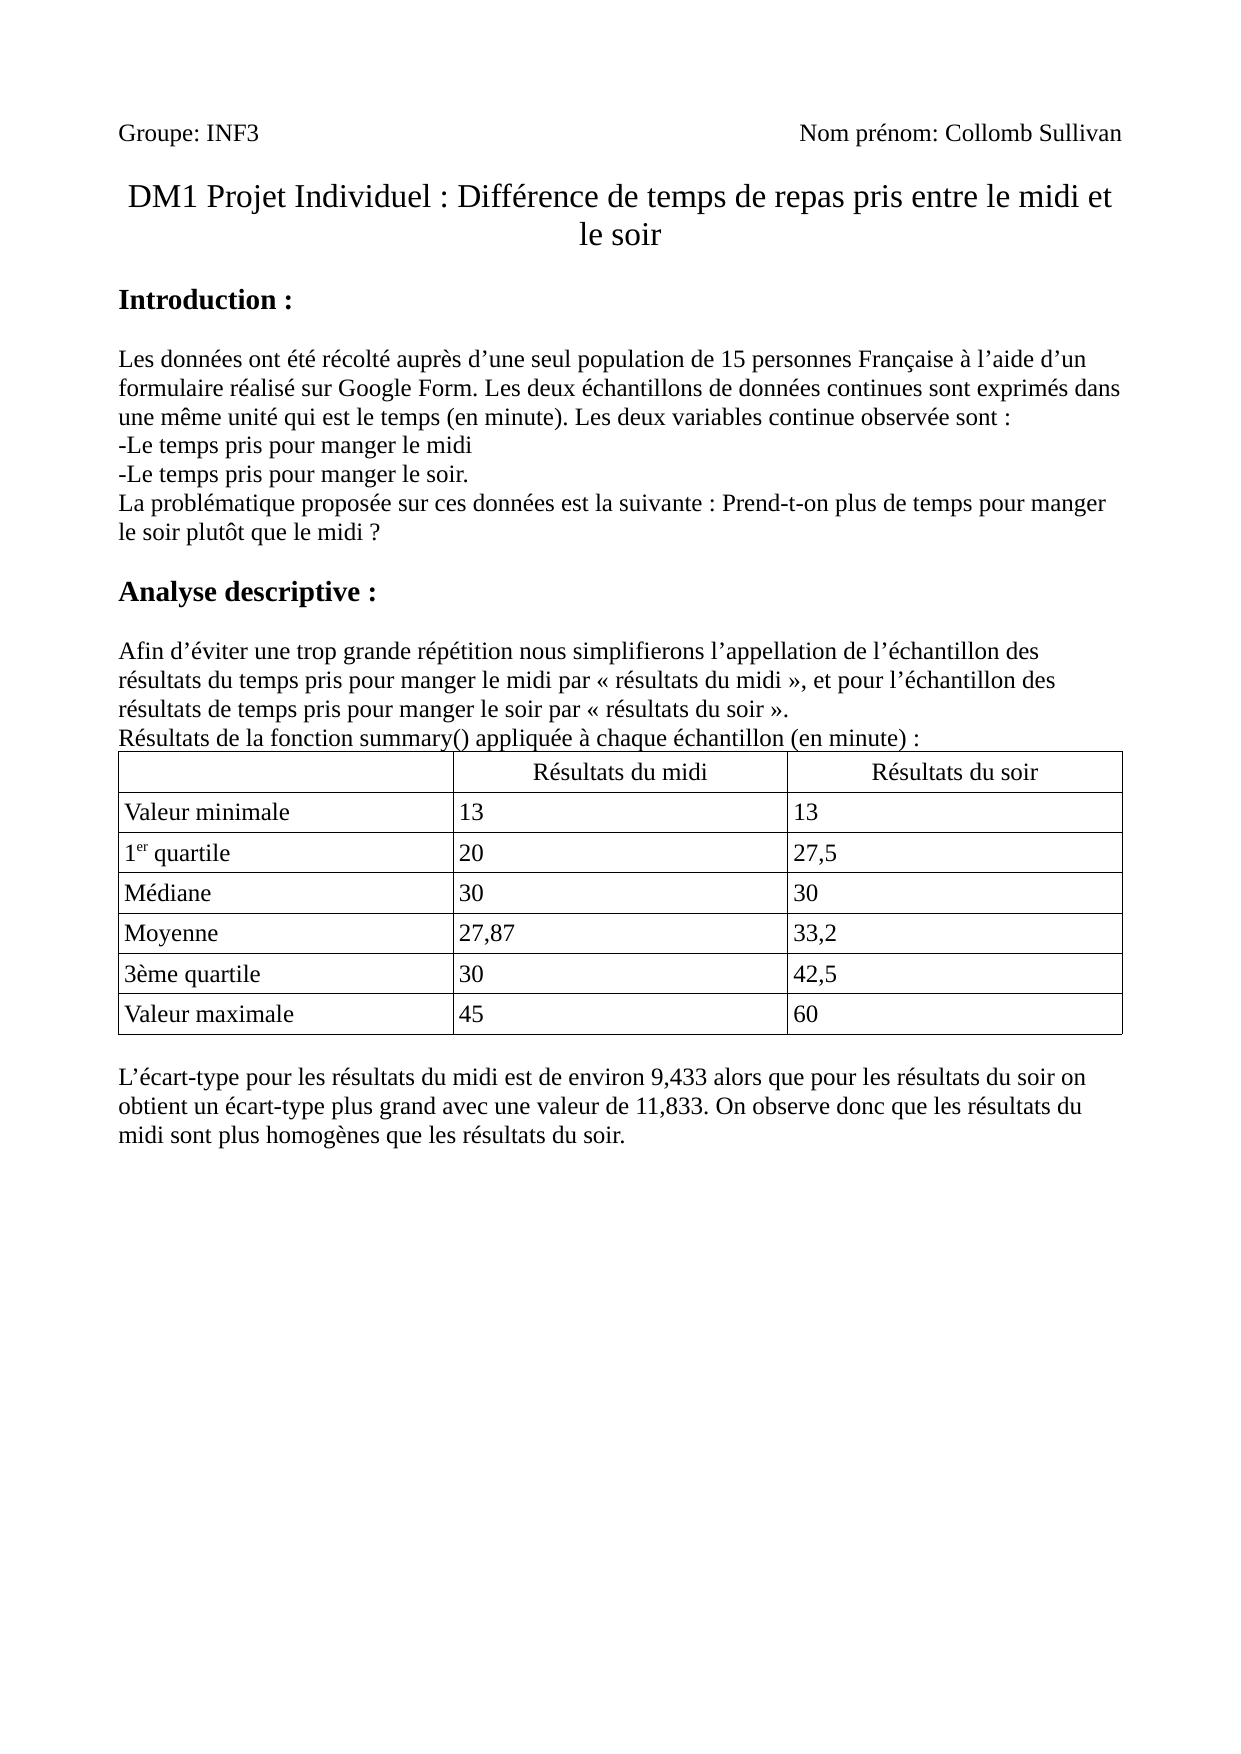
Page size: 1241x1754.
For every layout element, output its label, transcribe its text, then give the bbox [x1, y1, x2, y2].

text -Le temps pris pour manger le soir. [118, 459, 1122, 488]
table_cell 27,5 [788, 833, 1122, 872]
table_cell 33,2 [788, 914, 1122, 953]
table_cell 3ème quartile [119, 954, 453, 993]
table_cell 45 [454, 994, 787, 1033]
text Introduction : [118, 282, 1122, 315]
table_cell 42,5 [788, 954, 1122, 993]
text DM1 Projet Individuel : Différence de temps de repas pris entre le midi et le soir [118, 176, 1122, 253]
table_cell 30 [454, 873, 787, 913]
table_cell Moyenne [119, 914, 453, 953]
table_cell 13 [788, 793, 1122, 832]
text La problématique proposée sur ces données est la suivante : Prend-t-on plus de temps pour manger le soir plutôt que le midi ? [118, 488, 1122, 545]
table_cell 60 [788, 994, 1122, 1033]
table_cell 27,87 [454, 914, 787, 953]
table_cell 30 [454, 954, 787, 993]
table_cell Valeur minimale [119, 793, 453, 832]
table_cell 1er quartile [119, 833, 453, 872]
text Résultats de la fonction summary() appliquée à chaque échantillon (en minute) : [118, 723, 1122, 751]
text Analyse descriptive : [118, 574, 1122, 608]
table_cell 20 [454, 833, 787, 872]
table_header [119, 752, 453, 792]
table_header Résultats du soir [788, 752, 1122, 792]
table_cell Médiane [119, 873, 453, 913]
table_cell Valeur maximale [119, 994, 453, 1033]
table_cell 13 [454, 793, 787, 832]
table_header Résultats du midi [454, 752, 787, 792]
text Les données ont été récolté auprès d’une seul population de 15 personnes Française à l’aide d’un formulaire réalisé sur Google Form. Les deux échantillons de données continues sont exprimés dans une même unité qui est le temps (en minute). Les deux variables continue observée sont : [118, 344, 1122, 430]
text -Le temps pris pour manger le midi [118, 430, 1122, 459]
text Afin d’éviter une trop grande répétition nous simplifierons l’appellation de l’échantillon des résultats du temps pris pour manger le midi par « résultats du midi », et pour l’échantillon des résultats de temps pris pour manger le soir par « résultats du soir ». [118, 636, 1122, 723]
table_cell 30 [788, 873, 1122, 913]
text L’écart-type pour les résultats du midi est de environ 9,433 alors que pour les résultats du soir on obtient un écart-type plus grand avec une valeur de 11,833. On observe donc que les résultats du midi sont plus homogènes que les résultats du soir. [118, 1062, 1122, 1149]
